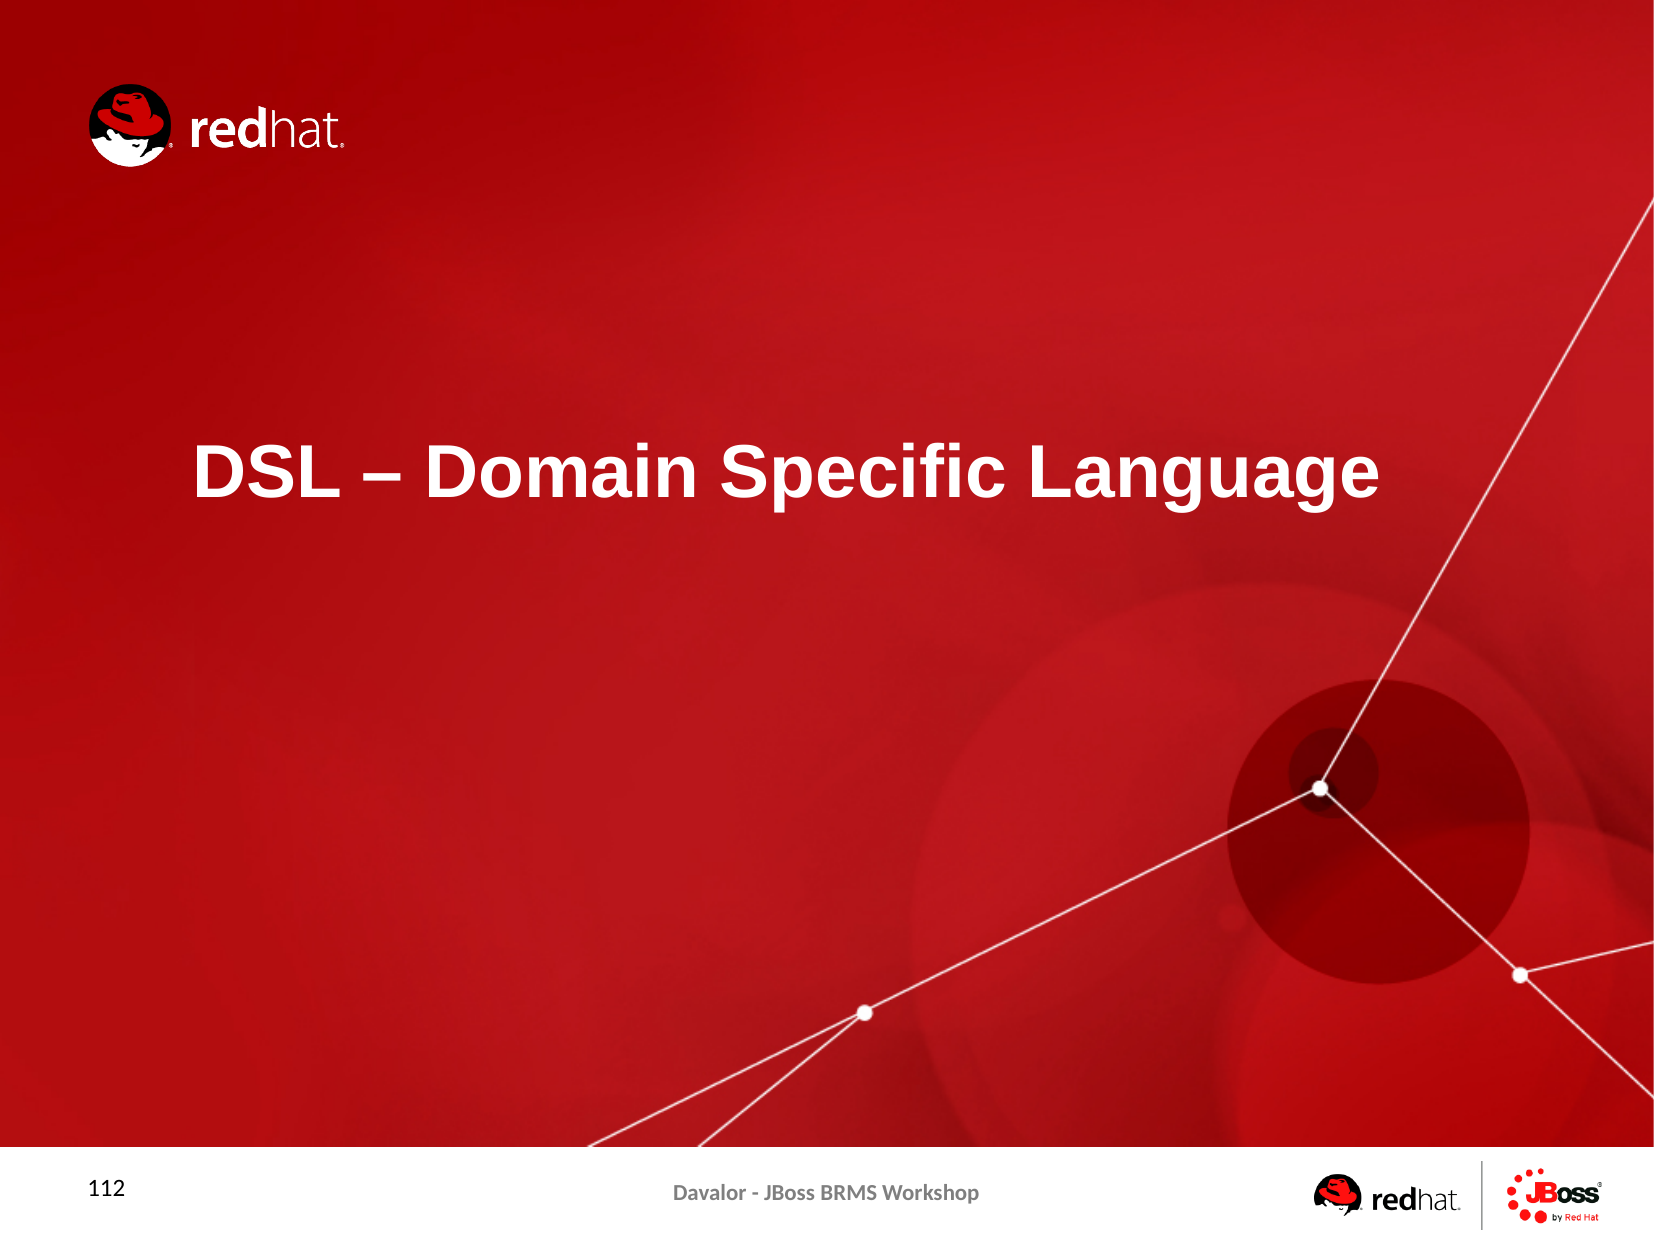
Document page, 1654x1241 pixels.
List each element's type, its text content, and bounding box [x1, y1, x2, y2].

text_box DSL – Domain Specific Language [178, 418, 1445, 703]
picture [1314, 1161, 1602, 1230]
picture [0, 0, 1654, 1147]
